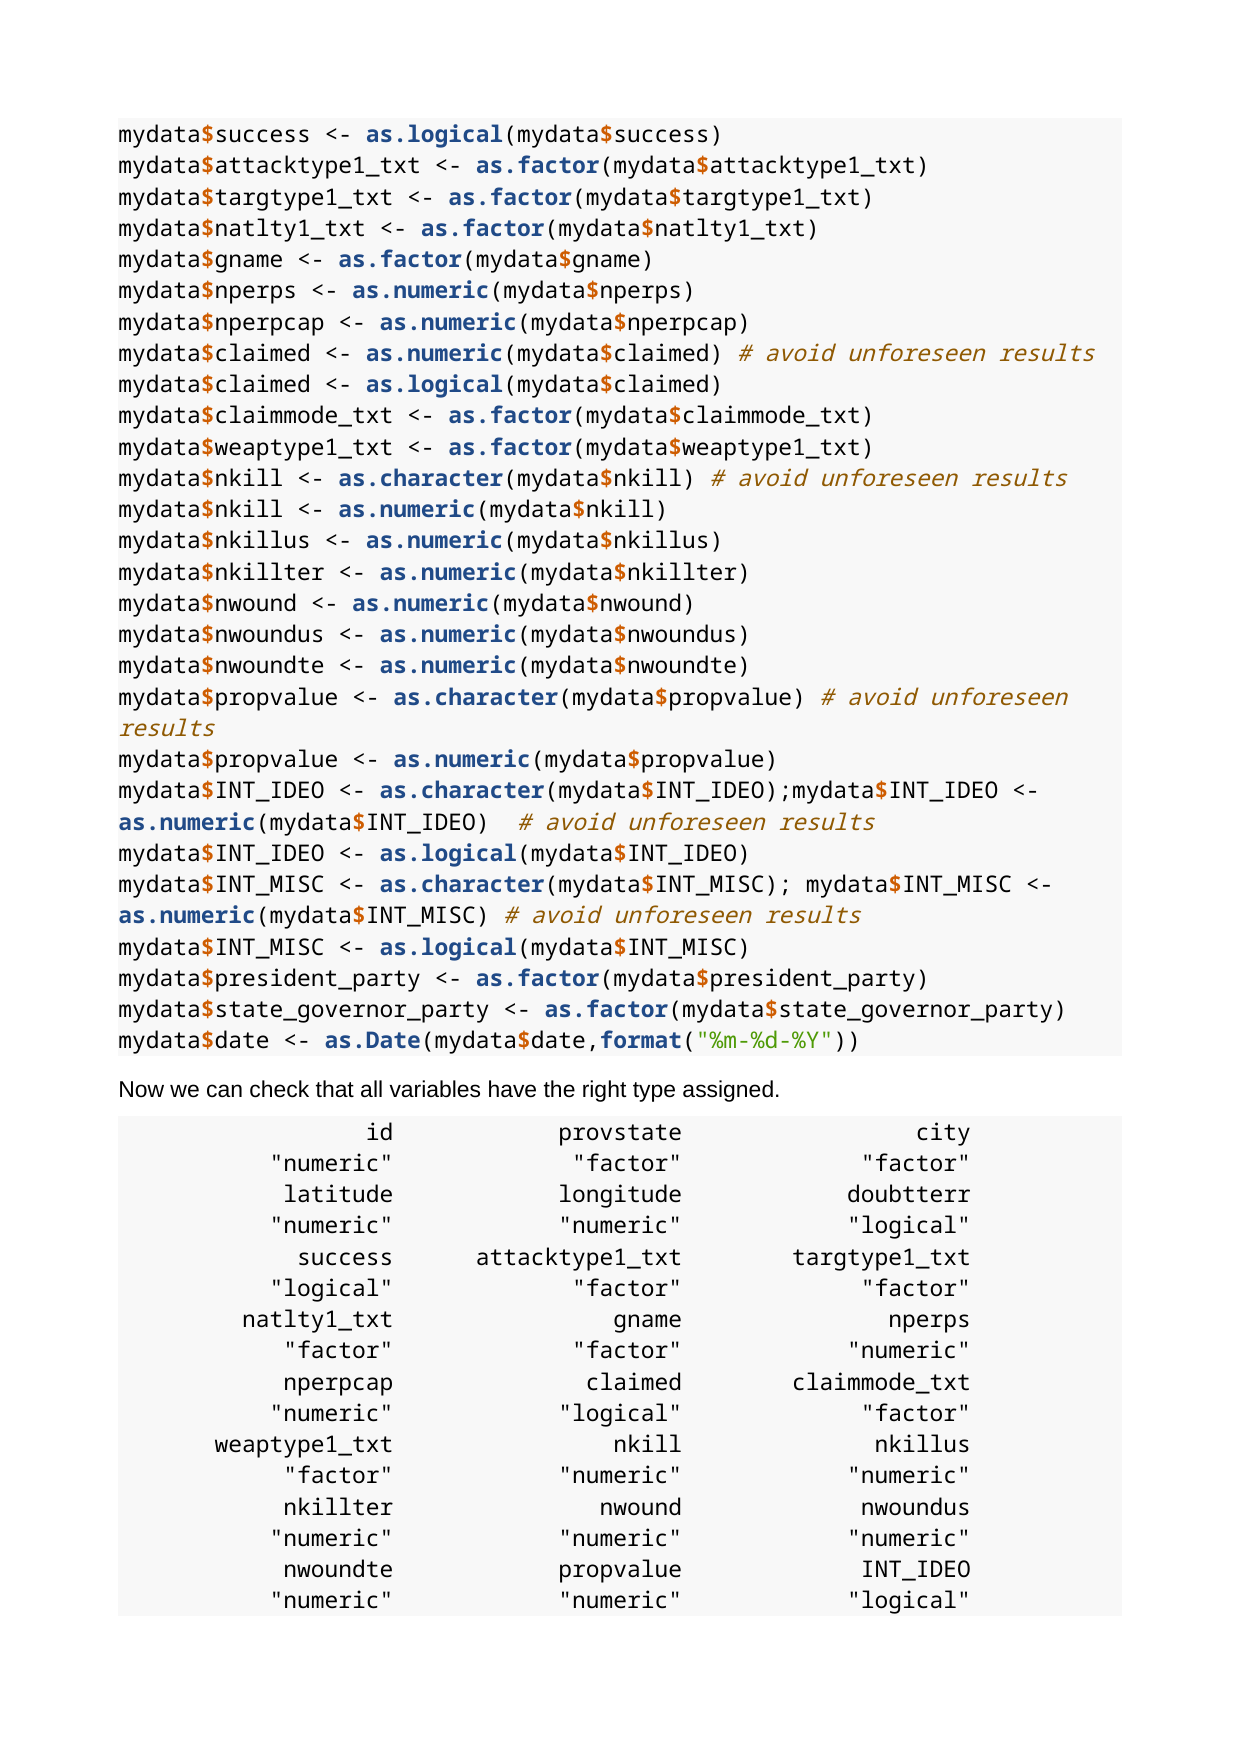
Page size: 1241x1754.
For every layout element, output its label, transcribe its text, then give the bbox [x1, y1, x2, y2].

text mydata$success <- as.logical(mydata$success) mydata$attacktype1_txt <- as.factor(mydata$attacktype1_txt) mydata$targtype1_txt <- as.factor(mydata$targtype1_txt) mydata$natlty1_txt <- as.factor(mydata$natlty1_txt) mydata$gname <- as.factor(mydata$gname) mydata$nperps <- as.numeric(mydata$nperps) mydata$nperpcap <- as.numeric(mydata$nperpcap) mydata$claimed <- as.numeric(mydata$claimed) # avoid unforeseen results mydata$claimed <- as.logical(mydata$claimed) mydata$claimmode_txt <- as.factor(mydata$claimmode_txt) mydata$weaptype1_txt <- as.factor(mydata$weaptype1_txt) mydata$nkill <- as.character(mydata$nkill) # avoid unforeseen results mydata$nkill <- as.numeric(mydata$nkill) mydata$nkillus <- as.numeric(mydata$nkillus) mydata$nkillter <- as.numeric(mydata$nkillter) mydata$nwound <- as.numeric(mydata$nwound) mydata$nwoundus <- as.numeric(mydata$nwoundus) mydata$nwoundte <- as.numeric(mydata$nwoundte) mydata$propvalue <- as.character(mydata$propvalue) # avoid unforeseen results mydata$propvalue <- as.numeric(mydata$propvalue) mydata$INT_IDEO <- as.character(mydata$INT_IDEO);mydata$INT_IDEO <- as.numeric(mydata$INT_IDEO) # avoid unforeseen results mydata$INT_IDEO <- as.logical(mydata$INT_IDEO) mydata$INT_MISC <- as.character(mydata$INT_MISC); mydata$INT_MISC <- as.numeric(mydata$INT_MISC) # avoid unforeseen results mydata$INT_MISC <- as.logical(mydata$INT_MISC) mydata$president_party <- as.factor(mydata$president_party) mydata$state_governor_party <- as.factor(mydata$state_governor_party) mydata$date <- as.Date(mydata$date,format("%m-%d-%Y")) [118, 118, 1122, 1056]
text Now we can check that all variables have the right type assigned. [118, 1076, 1122, 1103]
text id provstate city "numeric" "factor" "factor" latitude longitude doubtterr "numeric" "numeric" "logical" success attacktype1_txt targtype1_txt "logical" "factor" "factor" natlty1_txt gname nperps "factor" "factor" "numeric" nperpcap claimed claimmode_txt "numeric" "logical" "factor" weaptype1_txt nkill nkillus "factor" "numeric" "numeric" nkillter nwound nwoundus "numeric" "numeric" "numeric" nwoundte propvalue INT_IDEO "numeric" "numeric" "logical" [118, 1116, 1122, 1616]
